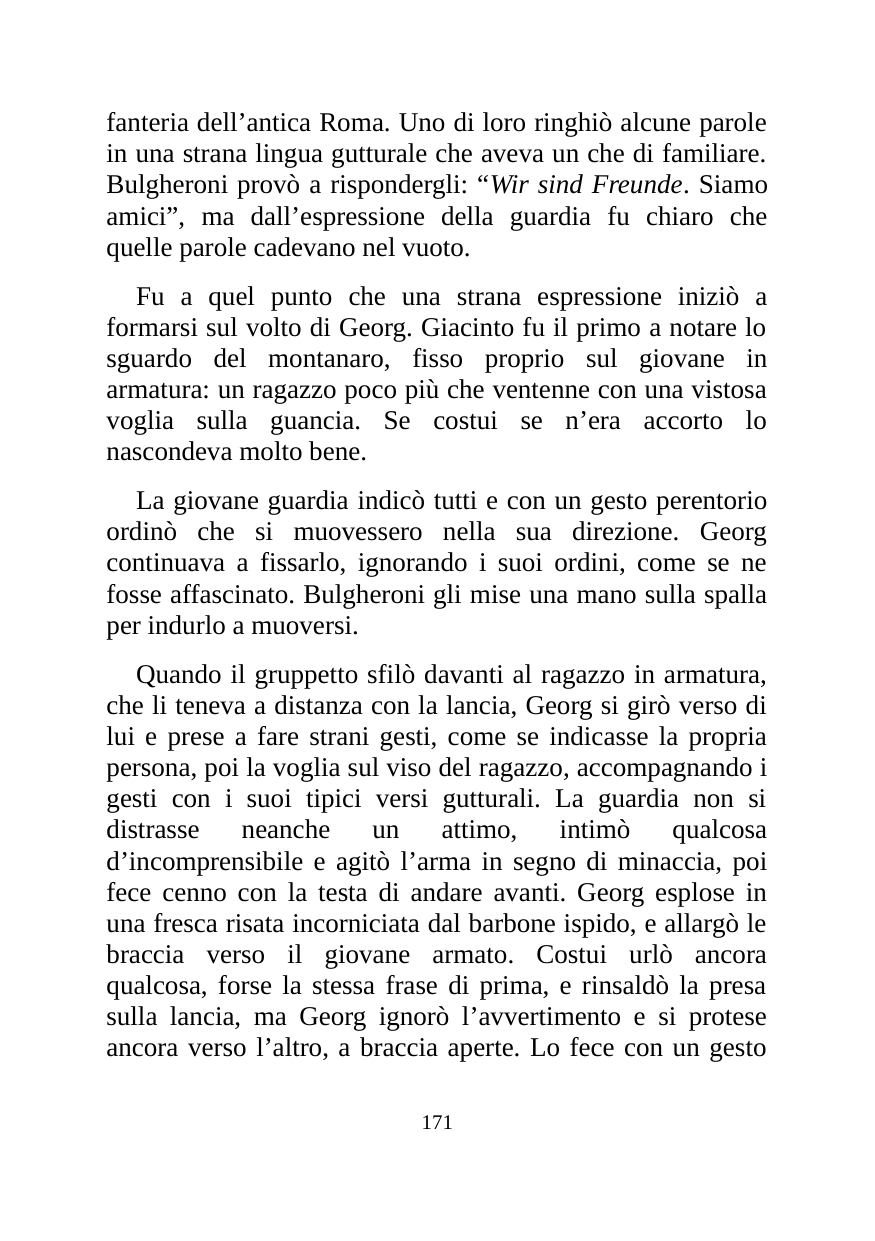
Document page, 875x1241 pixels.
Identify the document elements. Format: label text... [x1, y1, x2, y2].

text Fu a quel punto che una strana espressione iniziò a formarsi sul volto di Georg. Giacinto fu il primo a notare lo sguardo del montanaro, fisso proprio sul giovane in armatura: un ragazzo poco più che ventenne con una vistosa voglia sulla guancia. Se costui se n’era accorto lo nascondeva molto bene. [106, 280, 768, 467]
text La giovane guardia indicò tutti e con un gesto perentorio ordinò che si muovessero nella sua direzione. Georg continuava a fissarlo, ignorando i suoi ordini, come se ne fosse affascinato. Bulgheroni gli mise una mano sulla spalla per indurlo a muoversi. [106, 484, 768, 640]
text fanteria dell’antica Roma. Uno di loro ringhiò alcune parole in una strana lingua gutturale che aveva un che di familiare. Bulgheroni provò a rispondergli: “Wir sind Freunde. Siamo amici”, ma dall’espressione della guardia fu chiaro che quelle parole cadevano nel vuoto. [106, 106, 768, 262]
text Quando il gruppetto sfilò davanti al ragazzo in armatura, che li teneva a distanza con la lancia, Georg si girò verso di lui e prese a fare strani gesti, come se indicasse la propria persona, poi la voglia sul viso del ragazzo, accompagnando i gesti con i suoi tipici versi gutturali. La guardia non si distrasse neanche un attimo, intimò qualcosa d’incomprensibile e agitò l’arma in segno di minaccia, poi fece cenno con la testa di andare avanti. Georg esplose in una fresca risata incorniciata dal barbone ispido, e allargò le braccia verso il giovane armato. Costui urlò ancora qualcosa, forse la stessa frase di prima, e rinsaldò la presa sulla lancia, ma Georg ignorò l’avvertimento e si protese ancora verso l’altro, a braccia aperte. Lo fece con un gesto [106, 658, 768, 1063]
